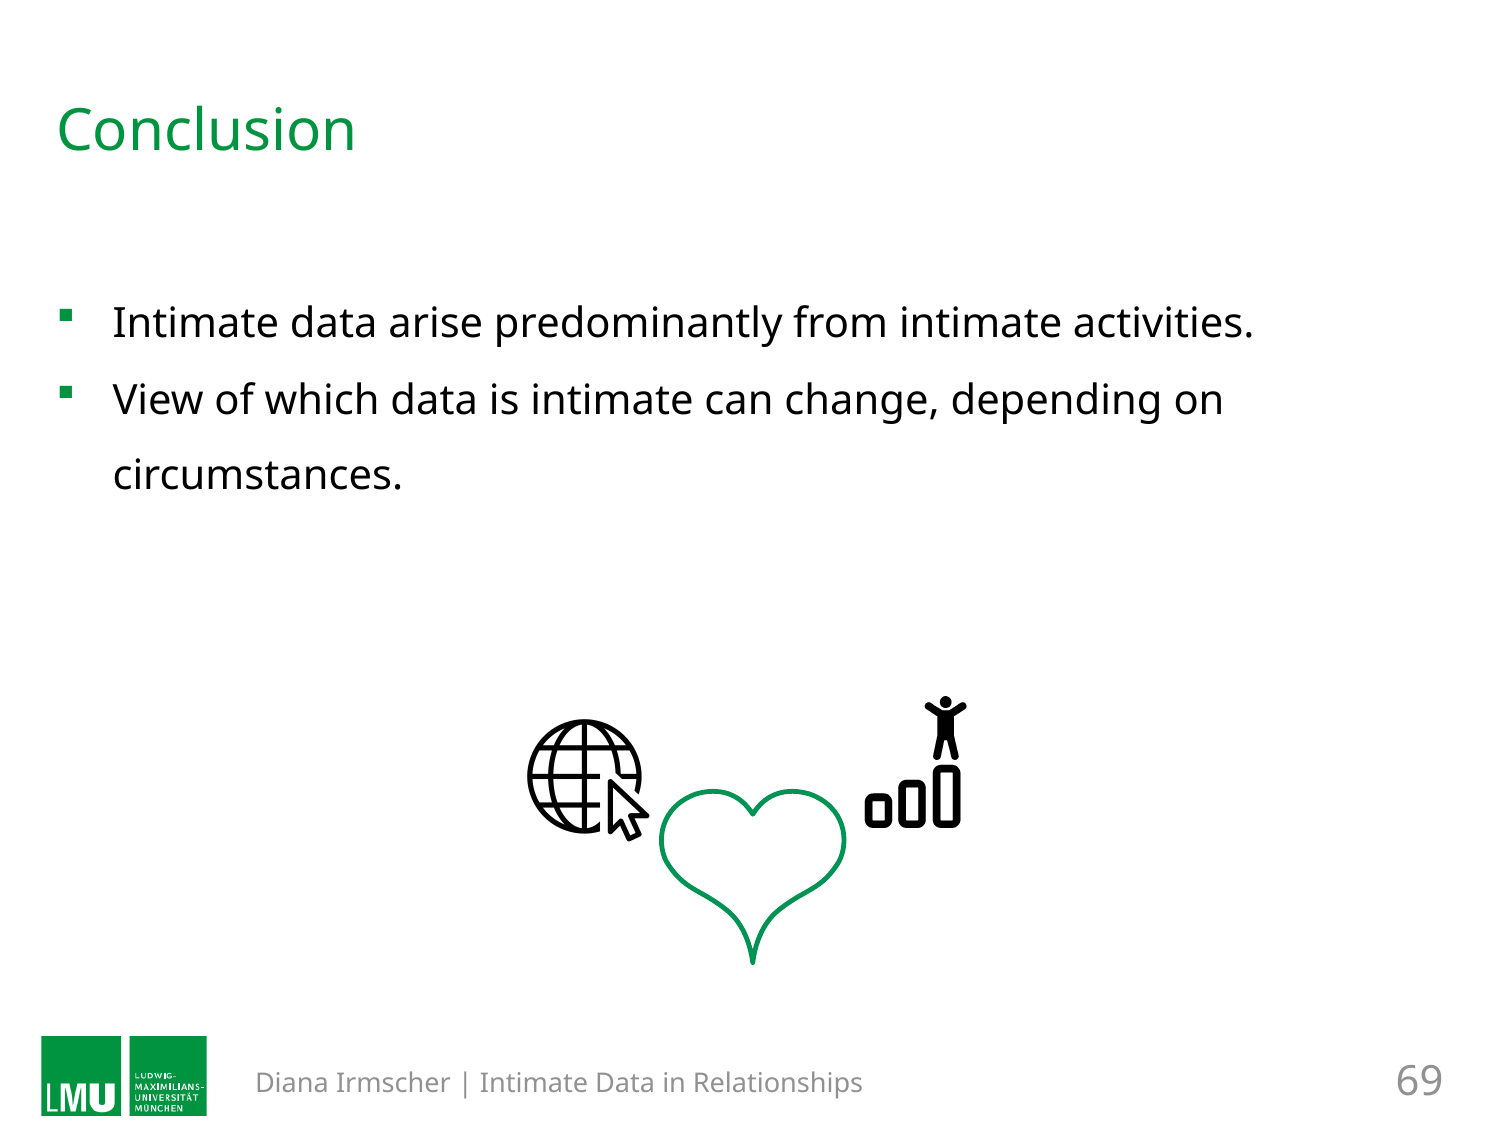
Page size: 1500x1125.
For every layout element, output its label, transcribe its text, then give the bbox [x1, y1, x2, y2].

slide_number [1014, 1046, 1459, 1117]
list Intimate data arise predominantly from intimate activities. View of which data is intimate can change, depending on circumstances. [41, 263, 1459, 1007]
footer Diana Irmscher | Intimate Data in Relationships [240, 1046, 963, 1117]
title Conclusion [41, 37, 1459, 217]
picture [522, 714, 653, 845]
picture [850, 696, 981, 828]
